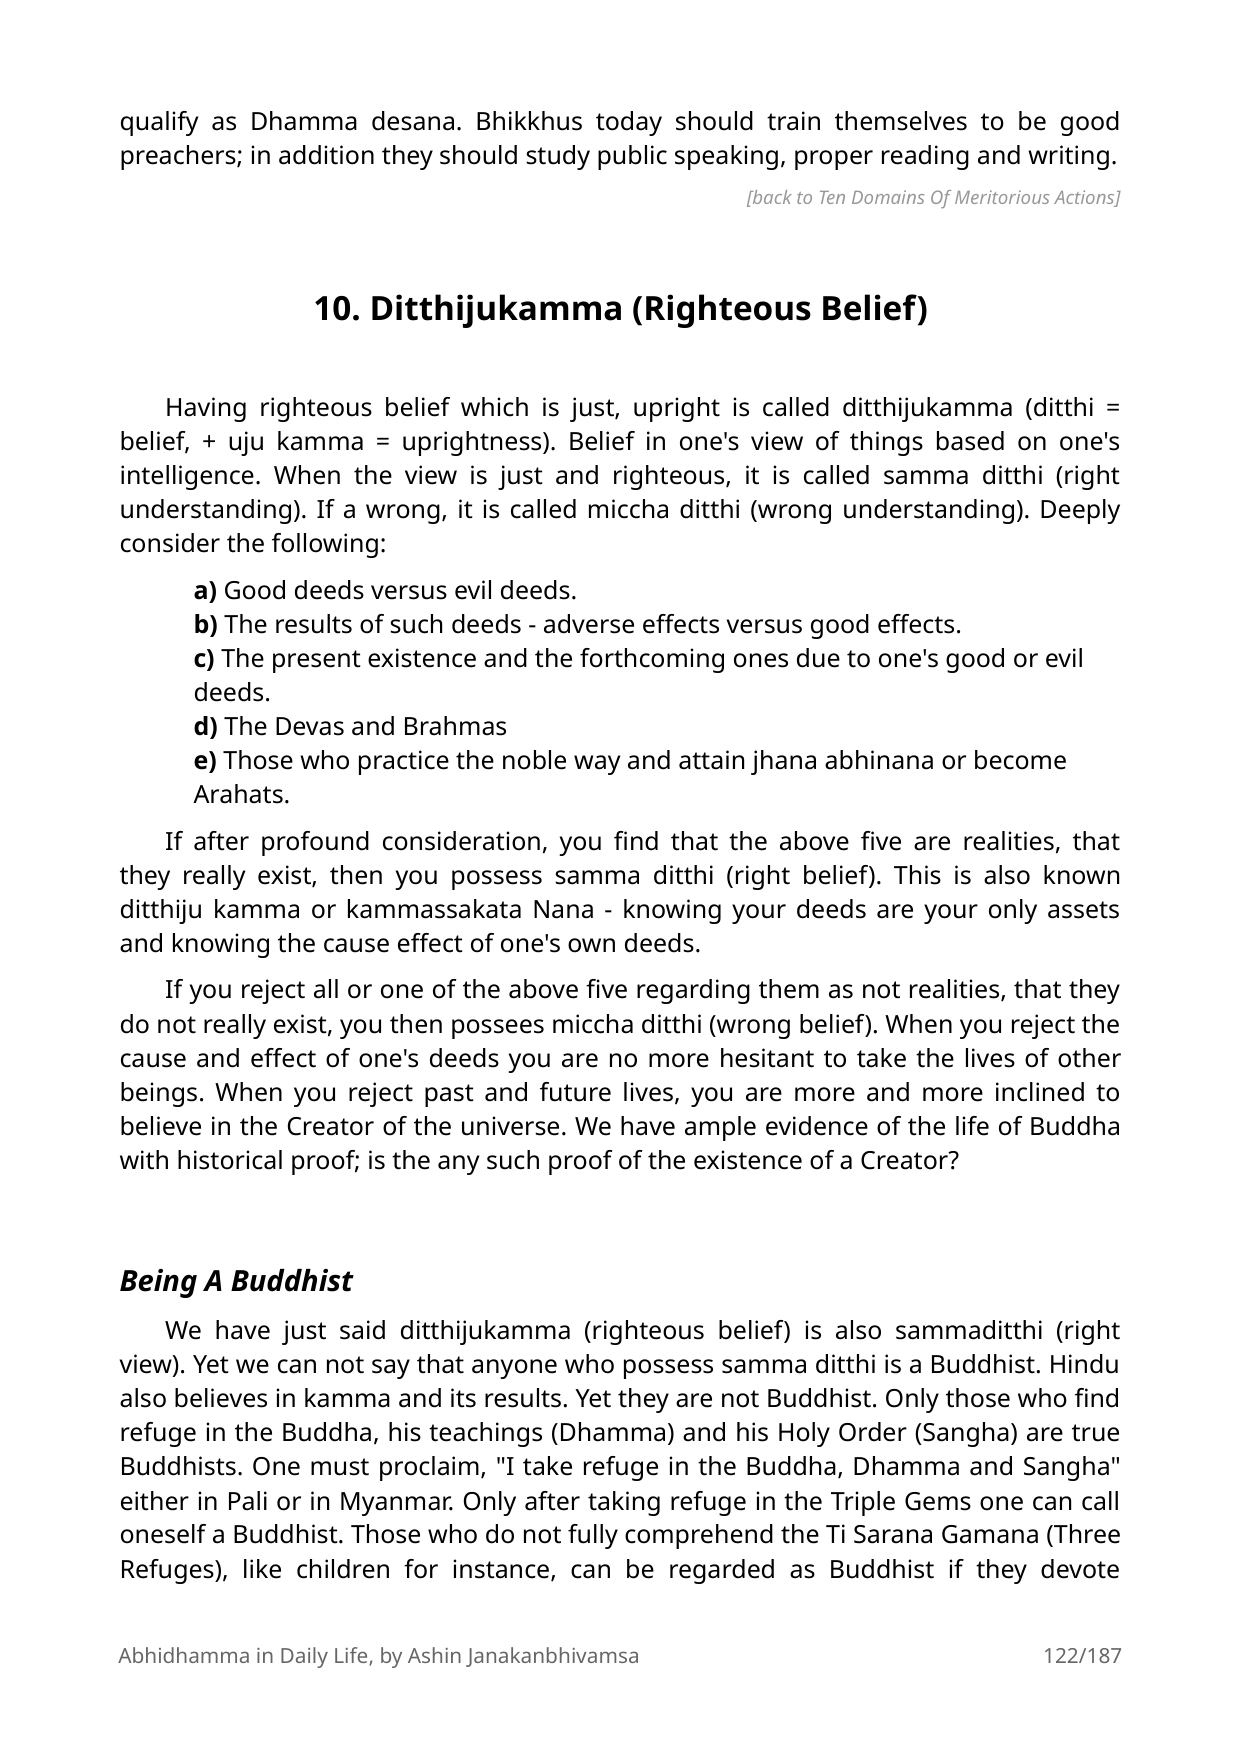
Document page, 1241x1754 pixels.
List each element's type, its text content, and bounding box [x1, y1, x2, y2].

subtitle Being A Buddhist [119, 1261, 1122, 1300]
text qualify as Dhamma desana. Bhikkhus today should train themselves to be good preachers; in addition they should study public speaking, proper reading and writing. [119, 103, 1122, 172]
text [back to Ten Domains Of Meritorious Actions] [119, 184, 1122, 210]
text Having righteous belief which is just, upright is called ditthijukamma (ditthi = belief, + uju kamma = uprightness). Belief in one's view of things based on one's intelligence. When the view is just and righteous, it is called samma ditthi (right understanding). If a wrong, it is called miccha ditthi (wrong understanding). Deeply consider the following: [119, 390, 1122, 560]
subtitle 10. Ditthijukamma (Righteous Belief) [119, 285, 1122, 331]
text If after profound consideration, you find that the above five are realities, that they really exist, then you possess samma ditthi (right belief). This is also known ditthiju kamma or kammassakata Nana - knowing your deeds are your only assets and knowing the cause effect of one's own deeds. [119, 823, 1122, 960]
text a) Good deeds versus evil deeds. b) The results of such deeds - adverse effects versus good effects. c) The present existence and the forthcoming ones due to one's good or evil deeds. d) The Devas and Brahmas e) Those who practice the noble way and attain jhana abhinana or become Arahats. [193, 572, 1122, 811]
text We have just said ditthijukamma (righteous belief) is also sammaditthi (right view). Yet we can not say that anyone who possess samma ditthi is a Buddhist. Hindu also believes in kamma and its results. Yet they are not Buddhist. Only those who find refuge in the Buddha, his teachings (Dhamma) and his Holy Order (Sangha) are true Buddhists. One must proclaim, "I take refuge in the Buddha, Dhamma and Sangha" either in Pali or in Myanmar. Only after taking refuge in the Triple Gems one can call oneself a Buddhist. Those who do not fully comprehend the Ti Sarana Gamana (Three Refuges), like children for instance, can be regarded as Buddhist if they devote [119, 1313, 1122, 1585]
text If you reject all or one of the above five regarding them as not realities, that they do not really exist, you then possees miccha ditthi (wrong belief). When you reject the cause and effect of one's deeds you are no more hesitant to take the lives of other beings. When you reject past and future lives, you are more and more inclined to believe in the Creator of the universe. We have ample evidence of the life of Buddha with historical proof; is the any such proof of the existence of a Creator? [119, 972, 1122, 1177]
